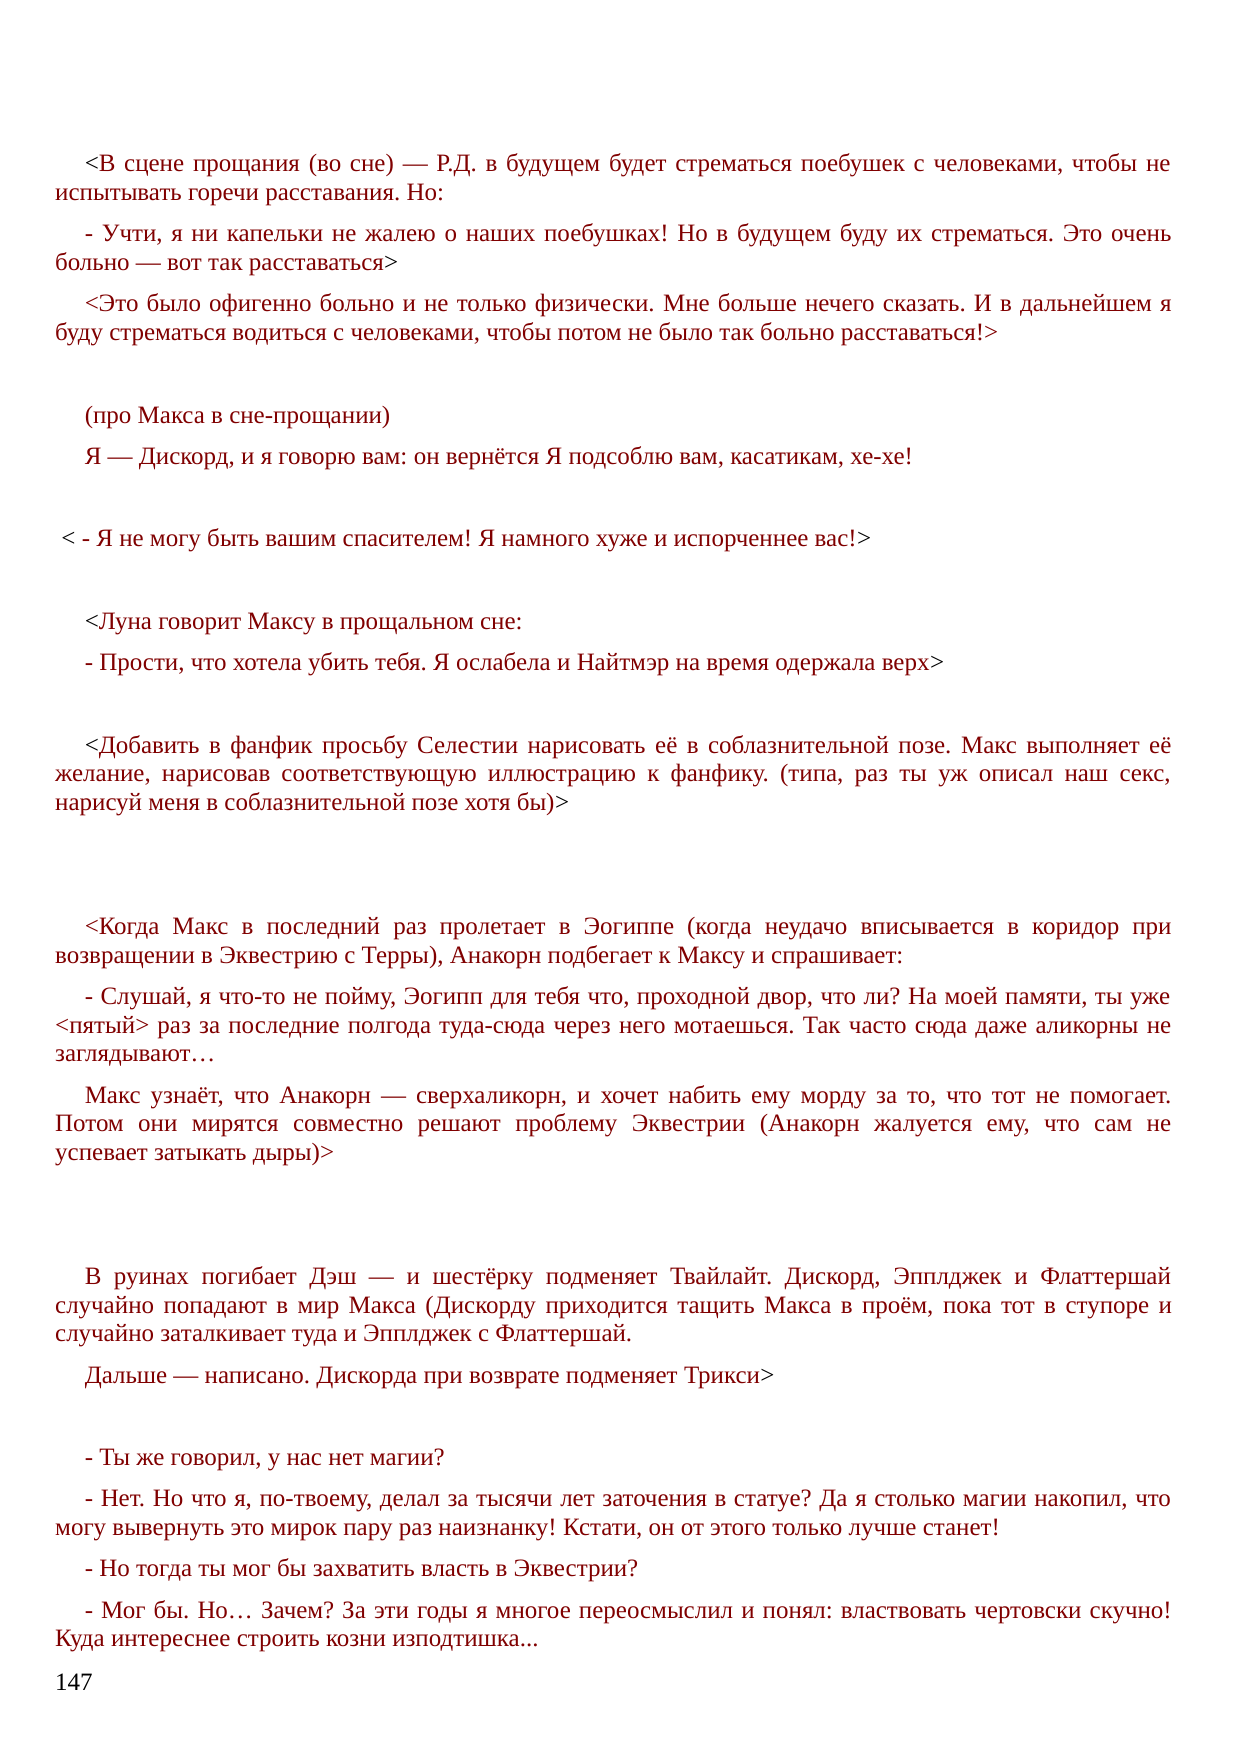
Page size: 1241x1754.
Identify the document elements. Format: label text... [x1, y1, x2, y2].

text <Это было офигенно больно и не только физически. Мне больше нечего сказать. И в дальнейшем я буду стрематься водиться с человеками, чтобы потом не было так больно расставаться!> [55, 288, 1173, 346]
text Дальше — написано. Дискорда при возврате подменяет Трикси> [55, 1360, 1173, 1388]
text - Учти, я ни капельки не жалею о наших поебушках! Но в будущем буду их стрематься. Это очень больно — вот так расставаться> [55, 218, 1173, 276]
text - Прости, что хотела убить тебя. Я ослабела и Найтмэр на время одержала верх> [55, 647, 1173, 676]
text - Но тогда ты мог бы захватить власть в Эквестрии? [55, 1553, 1173, 1582]
text - Слушай, я что-то не пойму, Эогипп для тебя что, проходной двор, что ли? На моей памяти, ты уже <пятый> раз за последние полгода туда-сюда через него мотаешься. Так часто сюда даже аликорны не заглядывают… [55, 981, 1173, 1067]
text < - Я не могу быть вашим спасителем! Я намного хуже и испорченнее вас!> [55, 523, 1173, 552]
text - Мог бы. Но… Зачем? За эти годы я многое переосмыслил и понял: властвовать чертовски скучно! Куда интереснее строить козни изподтишка... [55, 1595, 1173, 1652]
text <Луна говорит Максу в прощальном сне: [55, 606, 1173, 635]
text Макс узнаёт, что Анакорн — сверхаликорн, и хочет набить ему морду за то, что тот не помогает. Потом они мирятся совместно решают проблему Эквестрии (Анакорн жалуется ему, что сам не успевает затыкать дыры)> [55, 1080, 1173, 1166]
text <Добавить в фанфик просьбу Селестии нарисовать её в соблазнительной позе. Макс выполняет её желание, нарисовав соответствующую иллюстрацию к фанфику. (типа, раз ты уж описал наш секс, нарисуй меня в соблазнительной позе хотя бы)> [55, 730, 1173, 816]
text В руинах погибает Дэш — и шестёрку подменяет Твайлайт. Дискорд, Эпплджек и Флаттершай случайно попадают в мир Макса (Дискорду приходится тащить Макса в проём, пока тот в ступоре и случайно заталкивает туда и Эпплджек с Флаттершай. [55, 1261, 1173, 1347]
text <Когда Макс в последний раз пролетает в Эогиппе (когда неудачо вписывается в коридор при возвращении в Эквестрию с Терры), Анакорн подбегает к Максу и спрашивает: [55, 911, 1173, 968]
text - Ты же говорил, у нас нет магии? [55, 1442, 1173, 1471]
text (про Макса в сне-прощании) [55, 400, 1173, 428]
text Я — Дискорд, и я говорю вам: он вернётся Я подсоблю вам, касатикам, хе-хе! [55, 441, 1173, 470]
text <В сцене прощания (во сне) — Р.Д. в будущем будет стрематься поебушек с человеками, чтобы не испытывать горечи расставания. Но: [55, 148, 1173, 206]
text - Нет. Но что я, по-твоему, делал за тысячи лет заточения в статуе? Да я столько магии накопил, что могу вывернуть это мирок пару раз наизнанку! Кстати, он от этого только лучше станет! [55, 1483, 1173, 1541]
